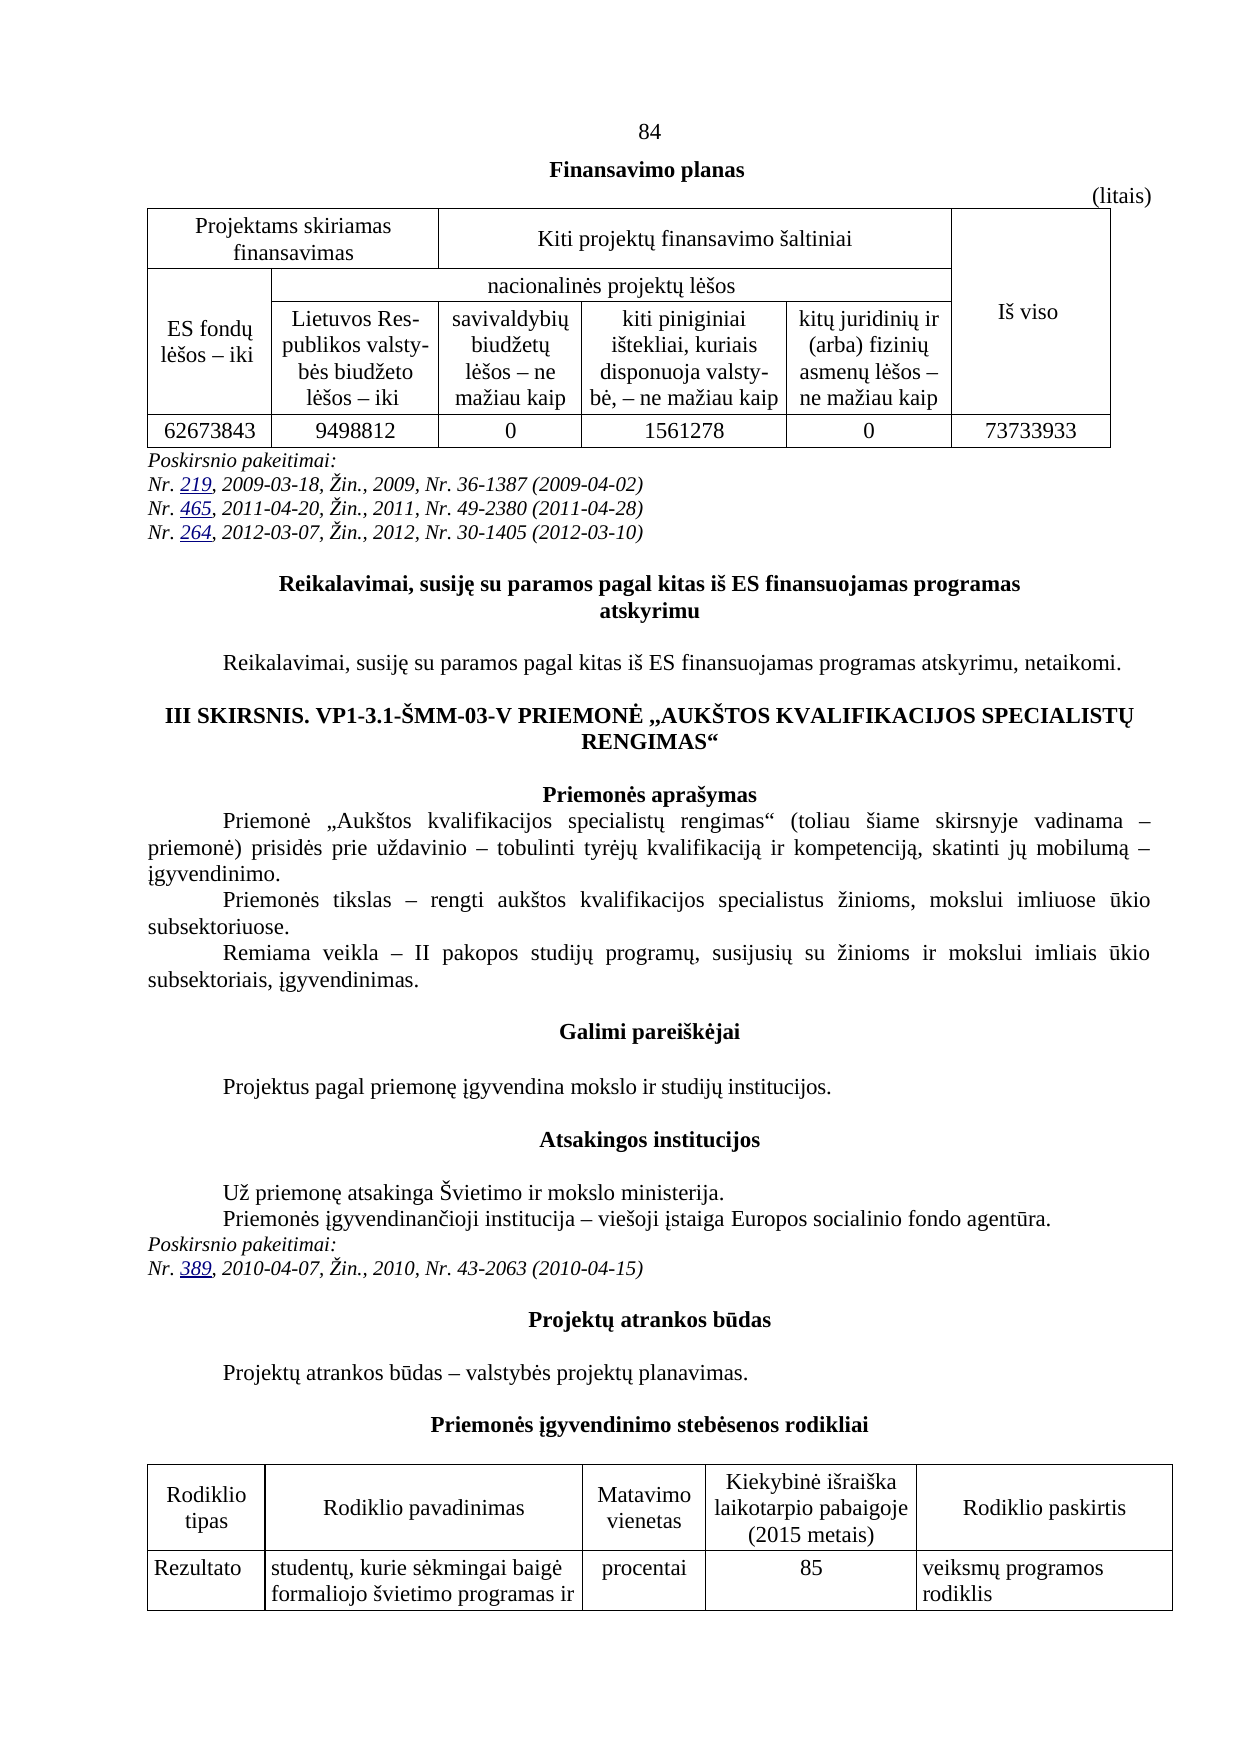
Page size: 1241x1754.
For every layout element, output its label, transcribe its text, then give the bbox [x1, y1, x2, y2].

text Priemonės įgyvendinimo stebėsenos rodikliai [148, 1411, 1152, 1438]
table_cell kitų juridinių ir (arba) fizinių asmenų lėšos – ne mažiau kaip [787, 302, 951, 413]
table_header Rodiklio pavadinimas [266, 1465, 582, 1550]
table_cell 9498812 [272, 415, 438, 447]
text Reikalavimai, susiję su paramos pagal kitas iš ES finansuojamas programas atskyrimu [148, 570, 1152, 623]
text Galimi pareiškėjai [148, 1018, 1152, 1045]
text Priemonės tikslas – rengti aukštos kvalifikacijos specialistus žinioms, mokslui imliuose ūkio subsektoriuose. [148, 887, 1152, 939]
table_header Projektams skiriamas finansavimas [148, 209, 438, 268]
text Projektus pagal priemonę įgyvendina mokslo ir studijų institucijos. [148, 1073, 1152, 1100]
text Nr. 219, 2009-03-18, Žin., 2009, Nr. 36-1387 (2009-04-02) [148, 472, 1152, 496]
table_cell 62673843 [148, 415, 271, 447]
table_cell Lietuvos Res­publikos valsty­bės biudžeto lėšos – iki [272, 302, 438, 413]
table_cell veiksmų programos rodiklis [917, 1551, 1172, 1610]
text Už priemonę atsakinga Švietimo ir mokslo ministerija. [148, 1179, 1152, 1205]
text Projektų atrankos būdas – valstybės projektų planavimas. [148, 1359, 1152, 1385]
table_cell procentai [583, 1551, 705, 1610]
table_cell savivaldybių biudžetų lėšos – ne mažiau kaip [439, 302, 581, 413]
subtitle III SKIRSNIS. VP1-3.1-ŠMM-03-V PRIEMONĖ ,,AUKŠTOS KVALIFIKACIJOS SPECIALISTŲ RENGIMAS“ [148, 702, 1152, 755]
text Priemonės aprašymas [148, 781, 1152, 807]
text (litais) [148, 182, 1152, 208]
text Reikalavimai, susiję su paramos pagal kitas iš ES finansuojamas programas atskyrimu, netaikomi. [148, 649, 1152, 676]
table_cell 1561278 [582, 415, 786, 447]
text Finansavimo planas [148, 156, 1152, 182]
text Poskirsnio pakeitimai: [148, 448, 1152, 472]
table_header Kiti projektų finansavimo šaltiniai [439, 209, 951, 268]
table_cell 0 [787, 415, 951, 447]
table_cell Rezultato [148, 1551, 264, 1610]
text Priemonės įgyvendinančioji institucija – viešoji įstaiga Europos socialinio fondo agentūra. [148, 1205, 1152, 1232]
table_cell kiti piniginiai ištekliai, kuriais disponuoja valsty­bė, – ne mažiau kaip [582, 302, 786, 413]
table_cell 0 [439, 415, 581, 447]
text Nr. 465, 2011-04-20, Žin., 2011, Nr. 49-2380 (2011-04-28) [148, 496, 1152, 520]
text Nr. 264, 2012-03-07, Žin., 2012, Nr. 30-1405 (2012-03-10) [148, 520, 1152, 544]
table_cell ES fondų lėšos – iki [148, 269, 271, 413]
table_cell 73733933 [952, 415, 1110, 447]
text Poskirsnio pakeitimai: [148, 1232, 1152, 1256]
text Atsakingos institucijos [148, 1126, 1152, 1152]
text Remiama veikla – II pakopos studijų programų, susijusių su žinioms ir mokslui imliais ūkio subsektoriais, įgyvendinimas. [148, 939, 1152, 992]
text Projektų atrankos būdas [148, 1306, 1152, 1332]
table_header Iš viso [952, 209, 1110, 413]
table_cell nacionalinės projektų lėšos [272, 269, 951, 301]
text Nr. 389, 2010-04-07, Žin., 2010, Nr. 43-2063 (2010-04-15) [148, 1256, 1152, 1280]
table_header Kiekybinė išraiška laikotarpio pabaigoje (2015 metais) [706, 1465, 916, 1550]
table_header Rodiklio paskirtis [917, 1465, 1172, 1550]
table_header Rodiklio tipas [148, 1465, 264, 1550]
table_header Matavimo vienetas [583, 1465, 705, 1550]
text Priemonė „Aukštos kvalifikacijos specialistų rengimas“ (toliau šiame skirsnyje vadinama – priemonė) prisidės prie uždavinio – tobulinti tyrėjų kvalifikaciją ir kompetenciją, skatinti jų mobilumą – įgyvendinimo. [148, 807, 1152, 887]
table_cell studentų, kurie sėkmingai baigė formaliojo švietimo programas ir [266, 1551, 582, 1610]
table_cell 85 [706, 1551, 916, 1610]
